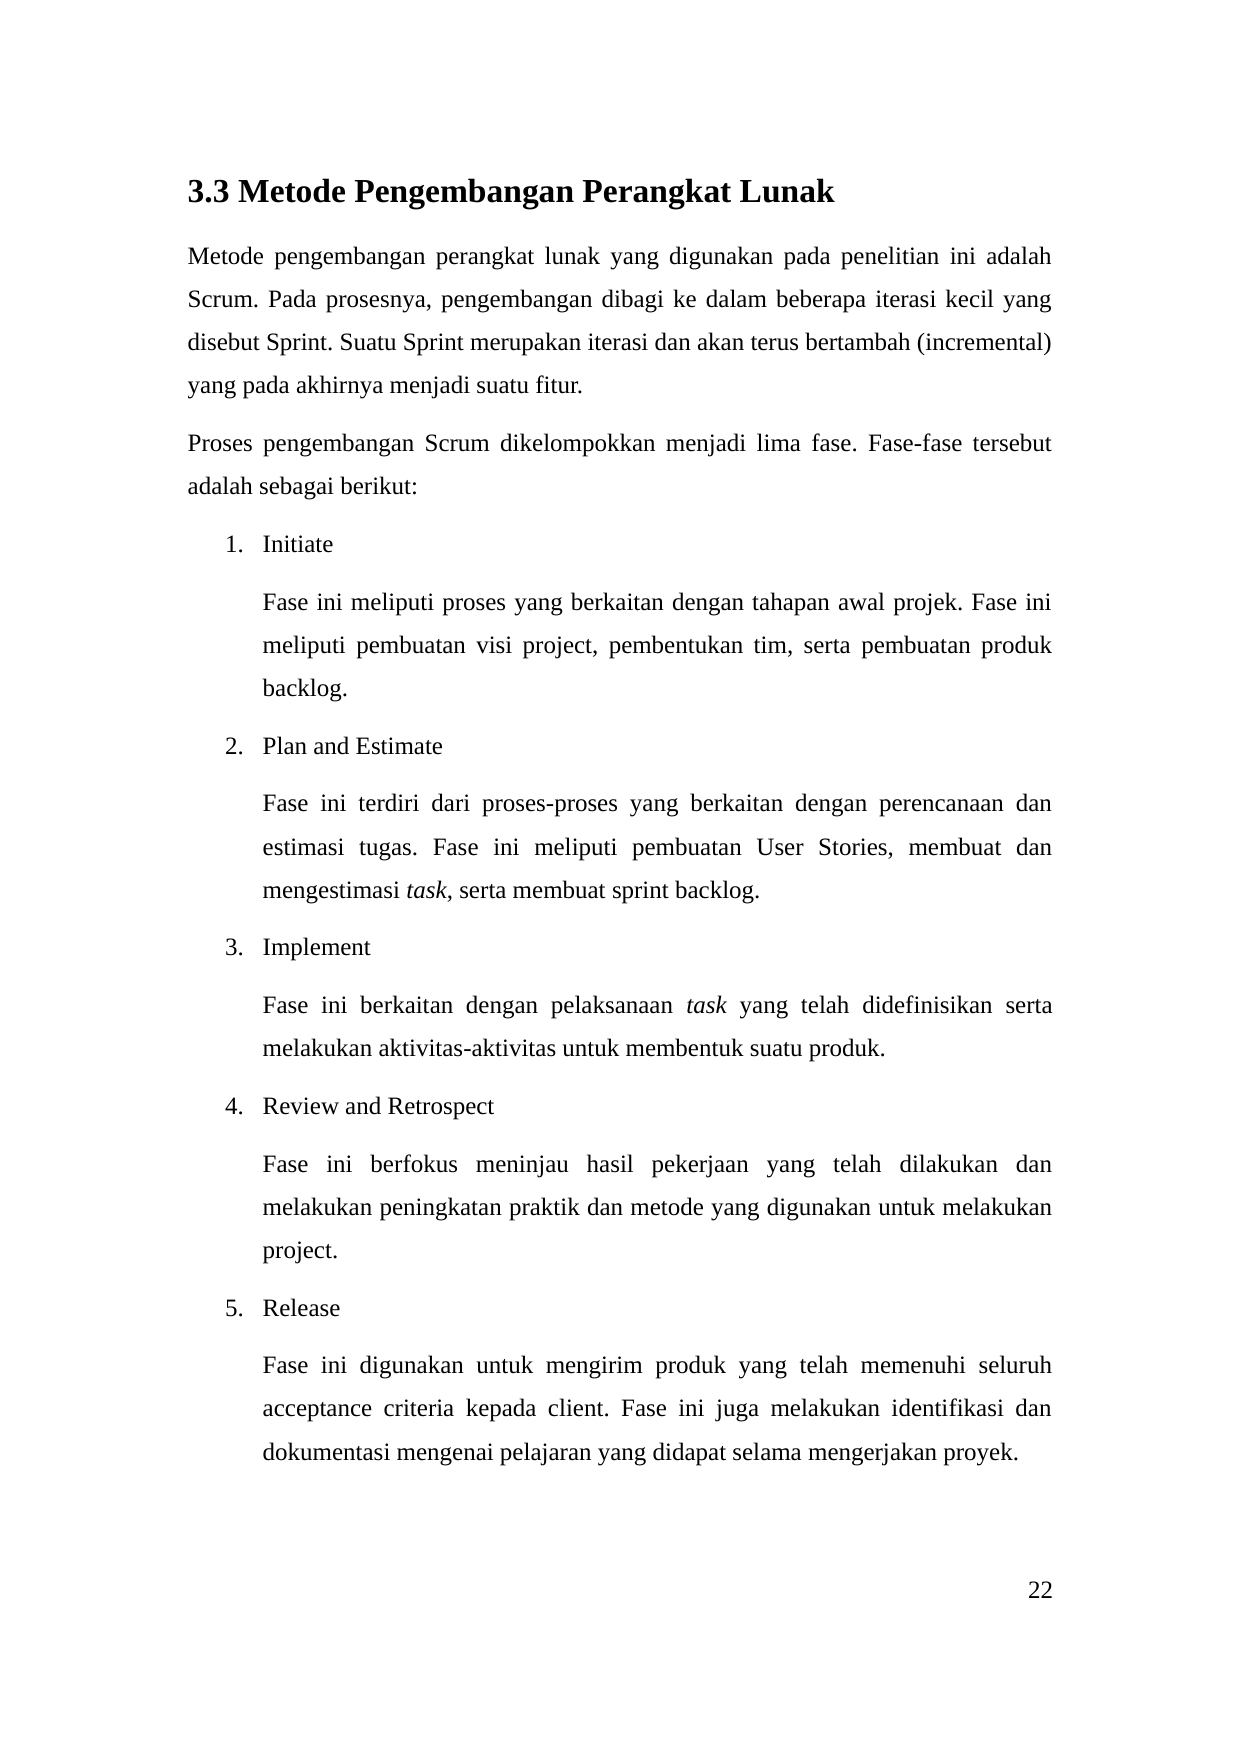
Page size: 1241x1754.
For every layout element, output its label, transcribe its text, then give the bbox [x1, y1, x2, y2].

list Fase ini digunakan untuk mengirim produk yang telah memenuhi seluruh acceptance criteria kepada client. Fase ini juga melakukan identifikasi dan dokumentasi mengenai pelajaran yang didapat selama mengerjakan proyek. [225, 1350, 1053, 1465]
list Fase ini terdiri dari proses-proses yang berkaitan dengan perencanaan dan estimasi tugas. Fase ini meliputi pembuatan User Stories, membuat dan mengestimasi task, serta membuat sprint backlog. [225, 788, 1053, 903]
list Review and Retrospect [225, 1091, 1053, 1120]
list Plan and Estimate [225, 731, 1053, 759]
subtitle Metode Pengembangan Perangkat Lunak [187, 171, 1053, 209]
text Proses pengembangan Scrum dikelompokkan menjadi lima fase. Fase-fase tersebut adalah sebagai berikut: [187, 428, 1053, 500]
list Fase ini berfokus meninjau hasil pekerjaan yang telah dilakukan dan melakukan peningkatan praktik dan metode yang digunakan untuk melakukan project. [225, 1149, 1053, 1264]
list Implement [225, 932, 1053, 961]
list Fase ini berkaitan dengan pelaksanaan task yang telah didefinisikan serta melakukan aktivitas-aktivitas untuk membentuk suatu produk. [225, 990, 1053, 1062]
text Metode pengembangan perangkat lunak yang digunakan pada penelitian ini adalah Scrum. Pada prosesnya, pengembangan dibagi ke dalam beberapa iterasi kecil yang disebut Sprint. Suatu Sprint merupakan iterasi dan akan terus bertambah (incremental) yang pada akhirnya menjadi suatu fitur. [187, 241, 1053, 399]
list Release [225, 1293, 1053, 1321]
list Fase ini meliputi proses yang berkaitan dengan tahapan awal projek. Fase ini meliputi pembuatan visi project, pembentukan tim, serta pembuatan produk backlog. [225, 587, 1053, 702]
list Initiate [225, 529, 1053, 558]
